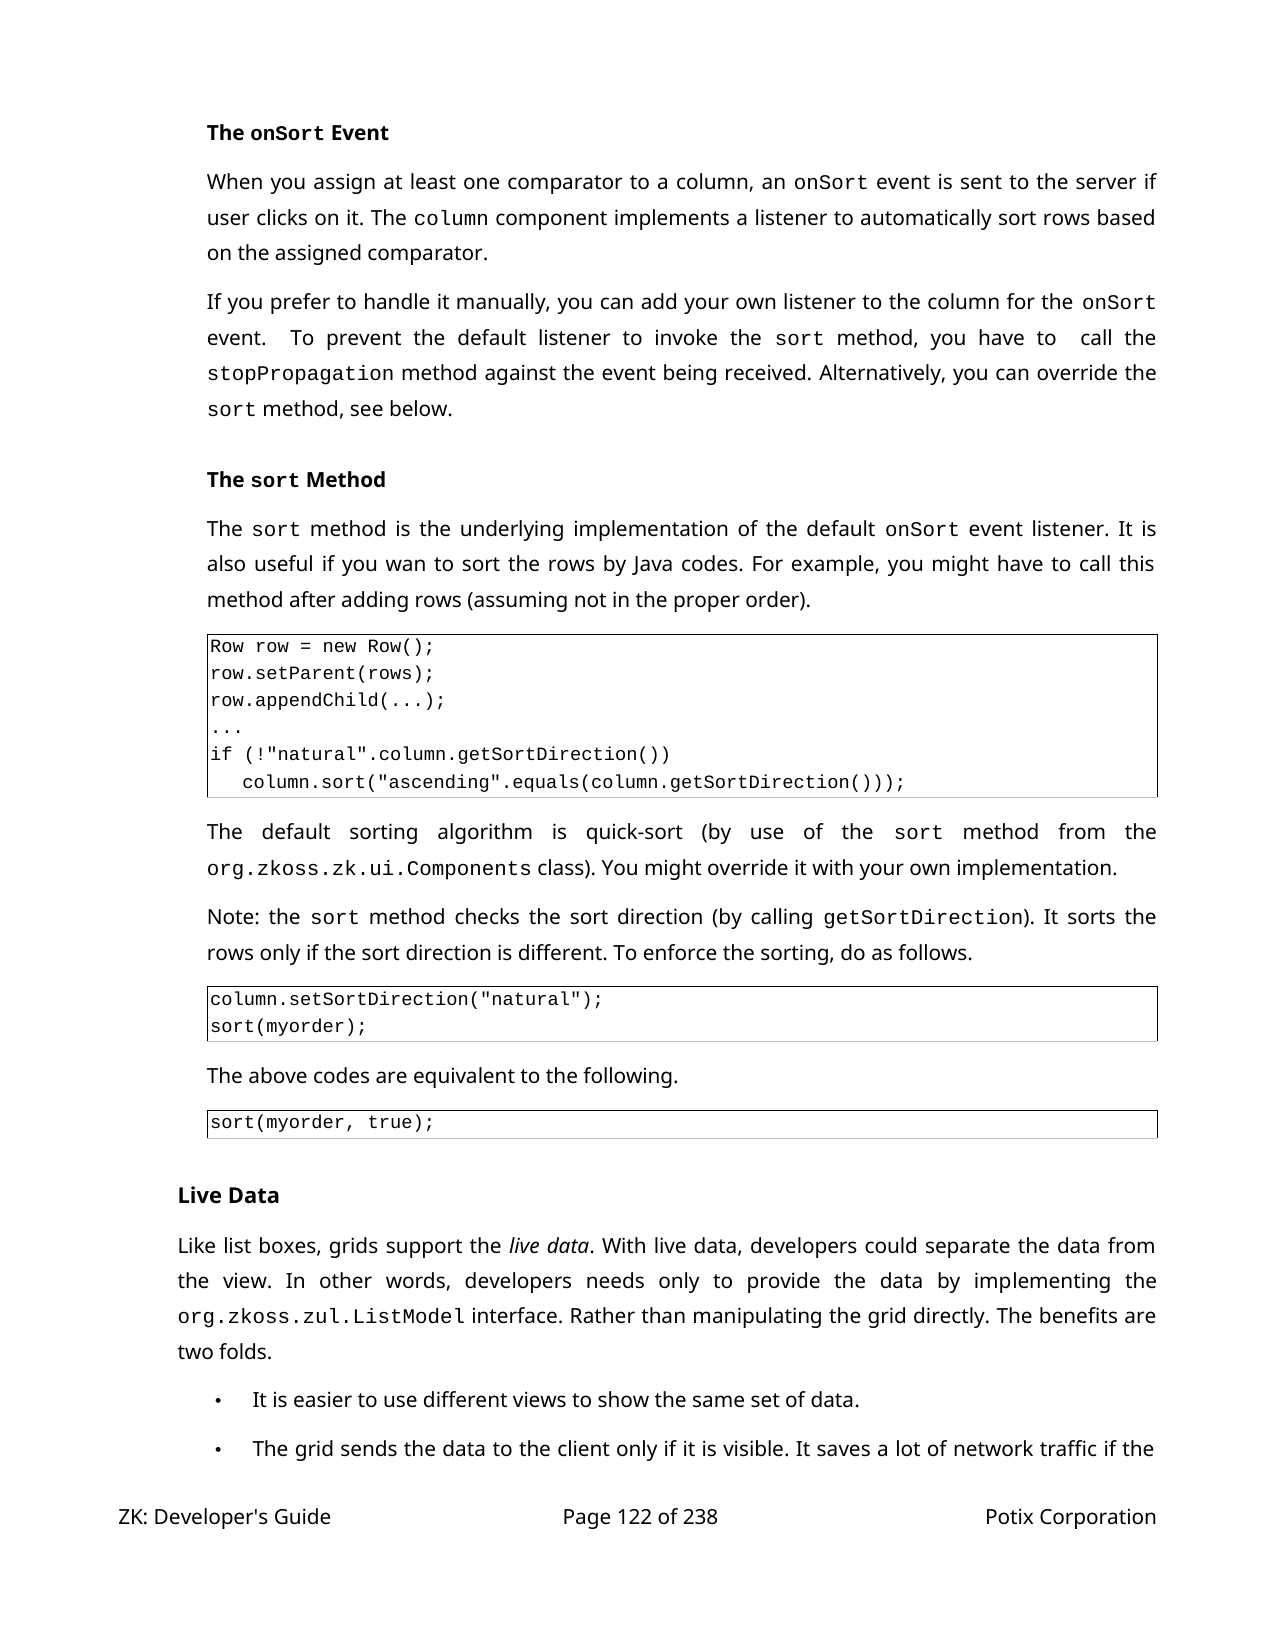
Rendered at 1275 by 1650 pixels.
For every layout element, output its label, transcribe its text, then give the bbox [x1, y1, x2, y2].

text row.setParent(rows); [208, 661, 1157, 685]
text When you assign at least one comparator to a column, an onSort event is sent to the server if user clicks on it. The column component implements a listener to automatically sort rows based on the assigned comparator. [207, 167, 1157, 267]
text If you prefer to handle it manually, you can add your own listener to the column for the onSort event. To prevent the default listener to invoke the sort method, you have to call the stopPropagation method against the event being received. Alternatively, you can override the sort method, see below. [207, 287, 1157, 422]
text The sort method is the underlying implementation of the default onSort event listener. It is also useful if you wan to sort the rows by Java codes. For example, you might have to call this method after adding rows (assuming not in the proper order). [207, 514, 1157, 613]
list It is easier to use different views to show the same set of data. [215, 1386, 1157, 1414]
subtitle The sort Method [207, 465, 1157, 493]
text Like list boxes, grids support the live data. With live data, developers could separate the data from the view. In other words, developers needs only to provide the data by implementing the org.zkoss.zul.ListModel interface. Rather than manipulating the grid directly. The benefits are two folds. [177, 1231, 1157, 1365]
text if (!"natural".column.getSortDirection()) [208, 742, 1157, 767]
text Row row = new Row(); [208, 635, 1157, 658]
subtitle Live Data [177, 1180, 1157, 1210]
text The default sorting algorithm is quick-sort (by use of the sort method from the org.zkoss.zk.ui.Components class). You might override it with your own implementation. [207, 817, 1157, 881]
text The above codes are equivalent to the following. [207, 1062, 1157, 1090]
text column.setSortDirection("natural"); [208, 987, 1157, 1011]
text Note: the sort method checks the sort direction (by calling getSortDirection). It sorts the rows only if the sort direction is different. To enforce the sorting, do as follows. [207, 902, 1157, 966]
subtitle The onSort Event [207, 118, 1157, 147]
text column.sort("ascending".equals(column.getSortDirection())); [208, 769, 1157, 797]
text ... [208, 715, 1157, 739]
text sort(myorder, true); [208, 1111, 1157, 1138]
list The grid sends the data to the client only if it is visible. It saves a lot of network traffic if the [215, 1434, 1157, 1463]
text sort(myorder); [208, 1014, 1157, 1041]
text row.appendChild(...); [208, 688, 1157, 712]
